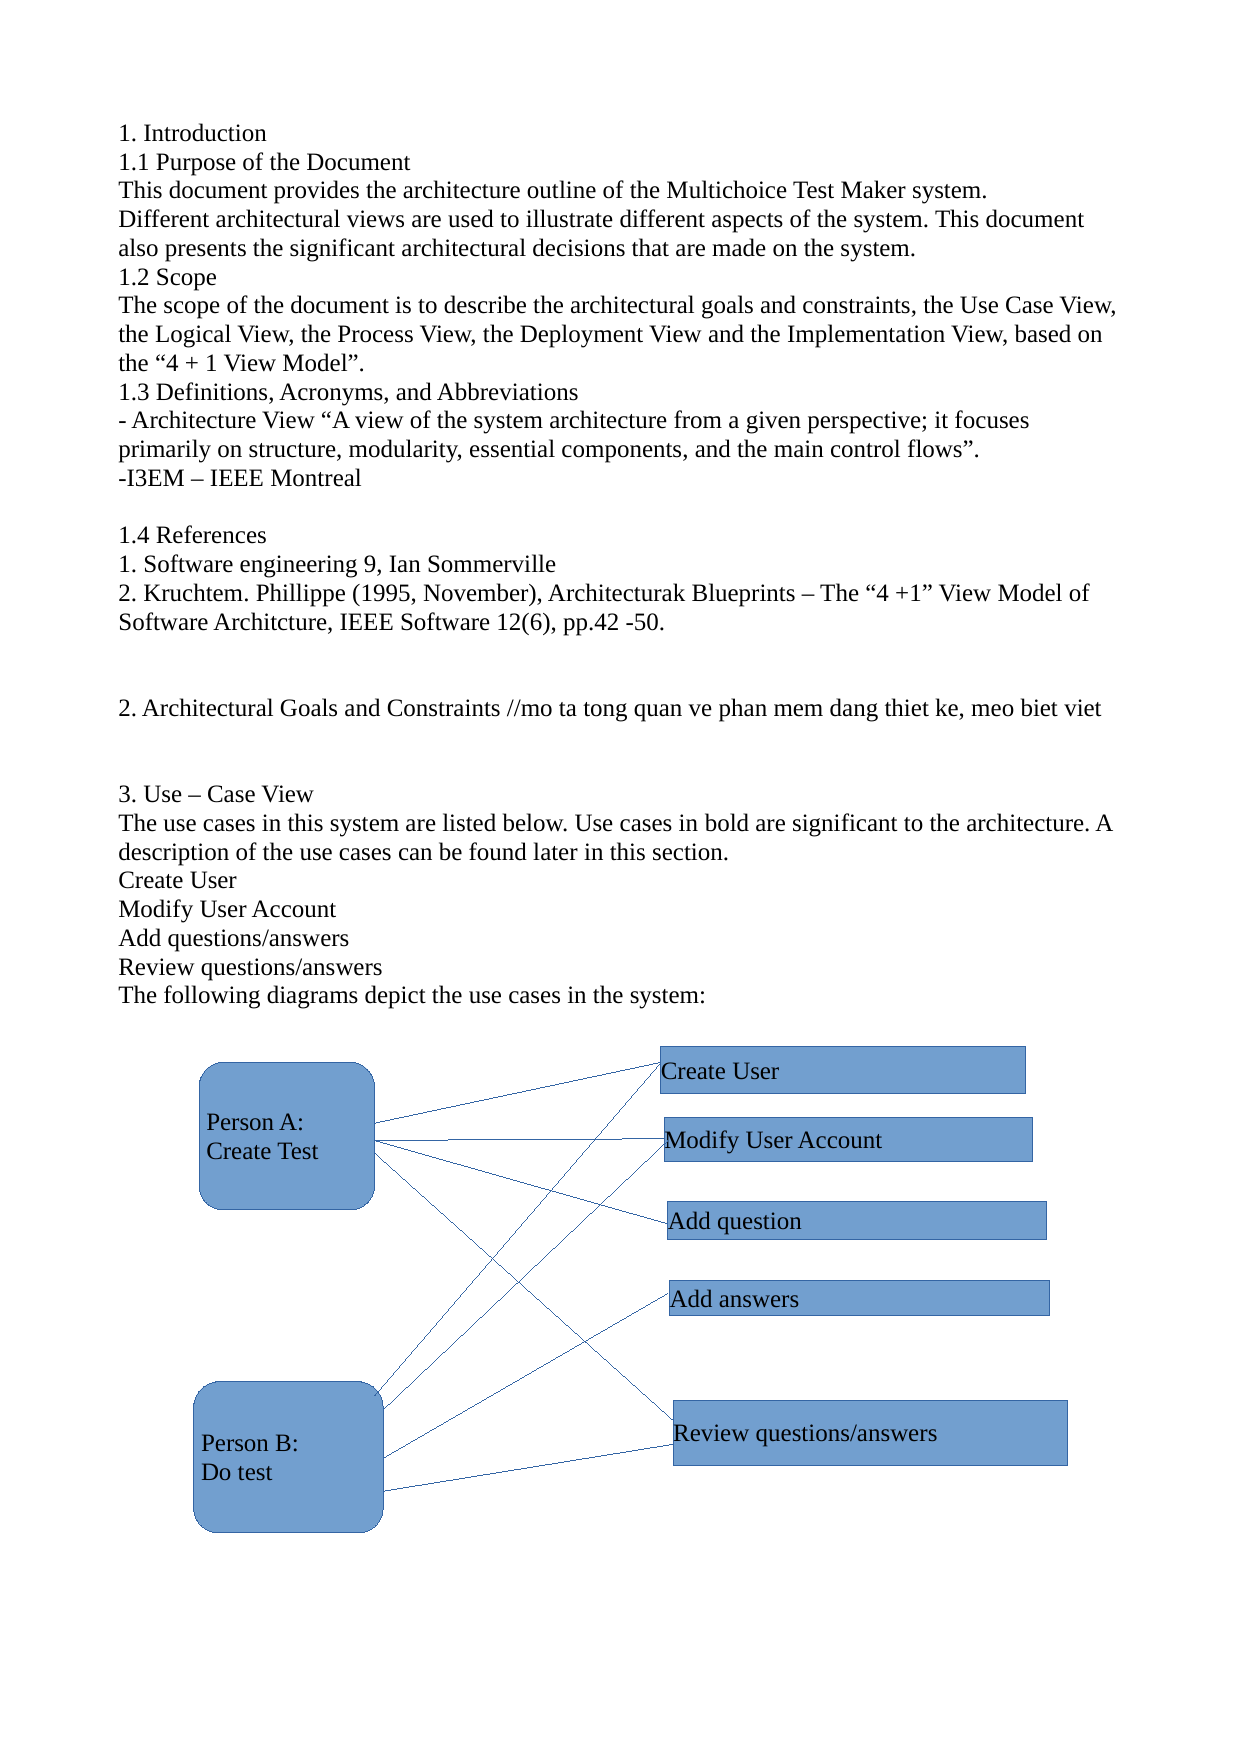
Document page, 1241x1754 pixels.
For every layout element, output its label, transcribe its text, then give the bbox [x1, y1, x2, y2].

text 2. Architectural Goals and Constraints //mo ta tong quan ve phan mem dang thiet ke, meo biet viet [118, 693, 1122, 722]
text 1.3 Definitions, Acronyms, and Abbreviations [118, 377, 1122, 406]
text Modify User Account [118, 894, 1122, 923]
text The following diagrams depict the use cases in the system: [118, 981, 1122, 1009]
text 2. Kruchtem. Phillippe (1995, November), Architecturak Blueprints – The “4 +1” View Model of Software Architcture, IEEE Software 12(6), pp.42 -50. [118, 578, 1122, 636]
text 1.2 Scope [118, 262, 1122, 291]
text Different architectural views are used to illustrate different aspects of the system. This document also presents the significant architectural decisions that are made on the system. [118, 204, 1122, 262]
text 3. Use – Case View [118, 779, 1122, 808]
text The scope of the document is to describe the architectural goals and constraints, the Use Case View, the Logical View, the Process View, the Deployment View and the Implementation View, based on the “4 + 1 View Model”. [118, 291, 1122, 377]
text Create User [118, 866, 1122, 894]
text -I3EM – IEEE Montreal [118, 463, 1122, 492]
text The use cases in this system are listed below. Use cases in bold are significant to the architecture. A description of the use cases can be found later in this section. [118, 808, 1122, 866]
text 1. Software engineering 9, Ian Sommerville [118, 549, 1122, 578]
text Add questions/answers [118, 923, 1122, 952]
text Review questions/answers [118, 952, 1122, 981]
text This document provides the architecture outline of the Multichoice Test Maker system. [118, 176, 1122, 204]
text 1.4 References [118, 521, 1122, 549]
text 1. Introduction [118, 118, 1122, 147]
text - Architecture View “A view of the system architecture from a given perspective; it focuses primarily on structure, modularity, essential components, and the main control flows”. [118, 406, 1122, 463]
text 1.1 Purpose of the Document [118, 147, 1122, 176]
